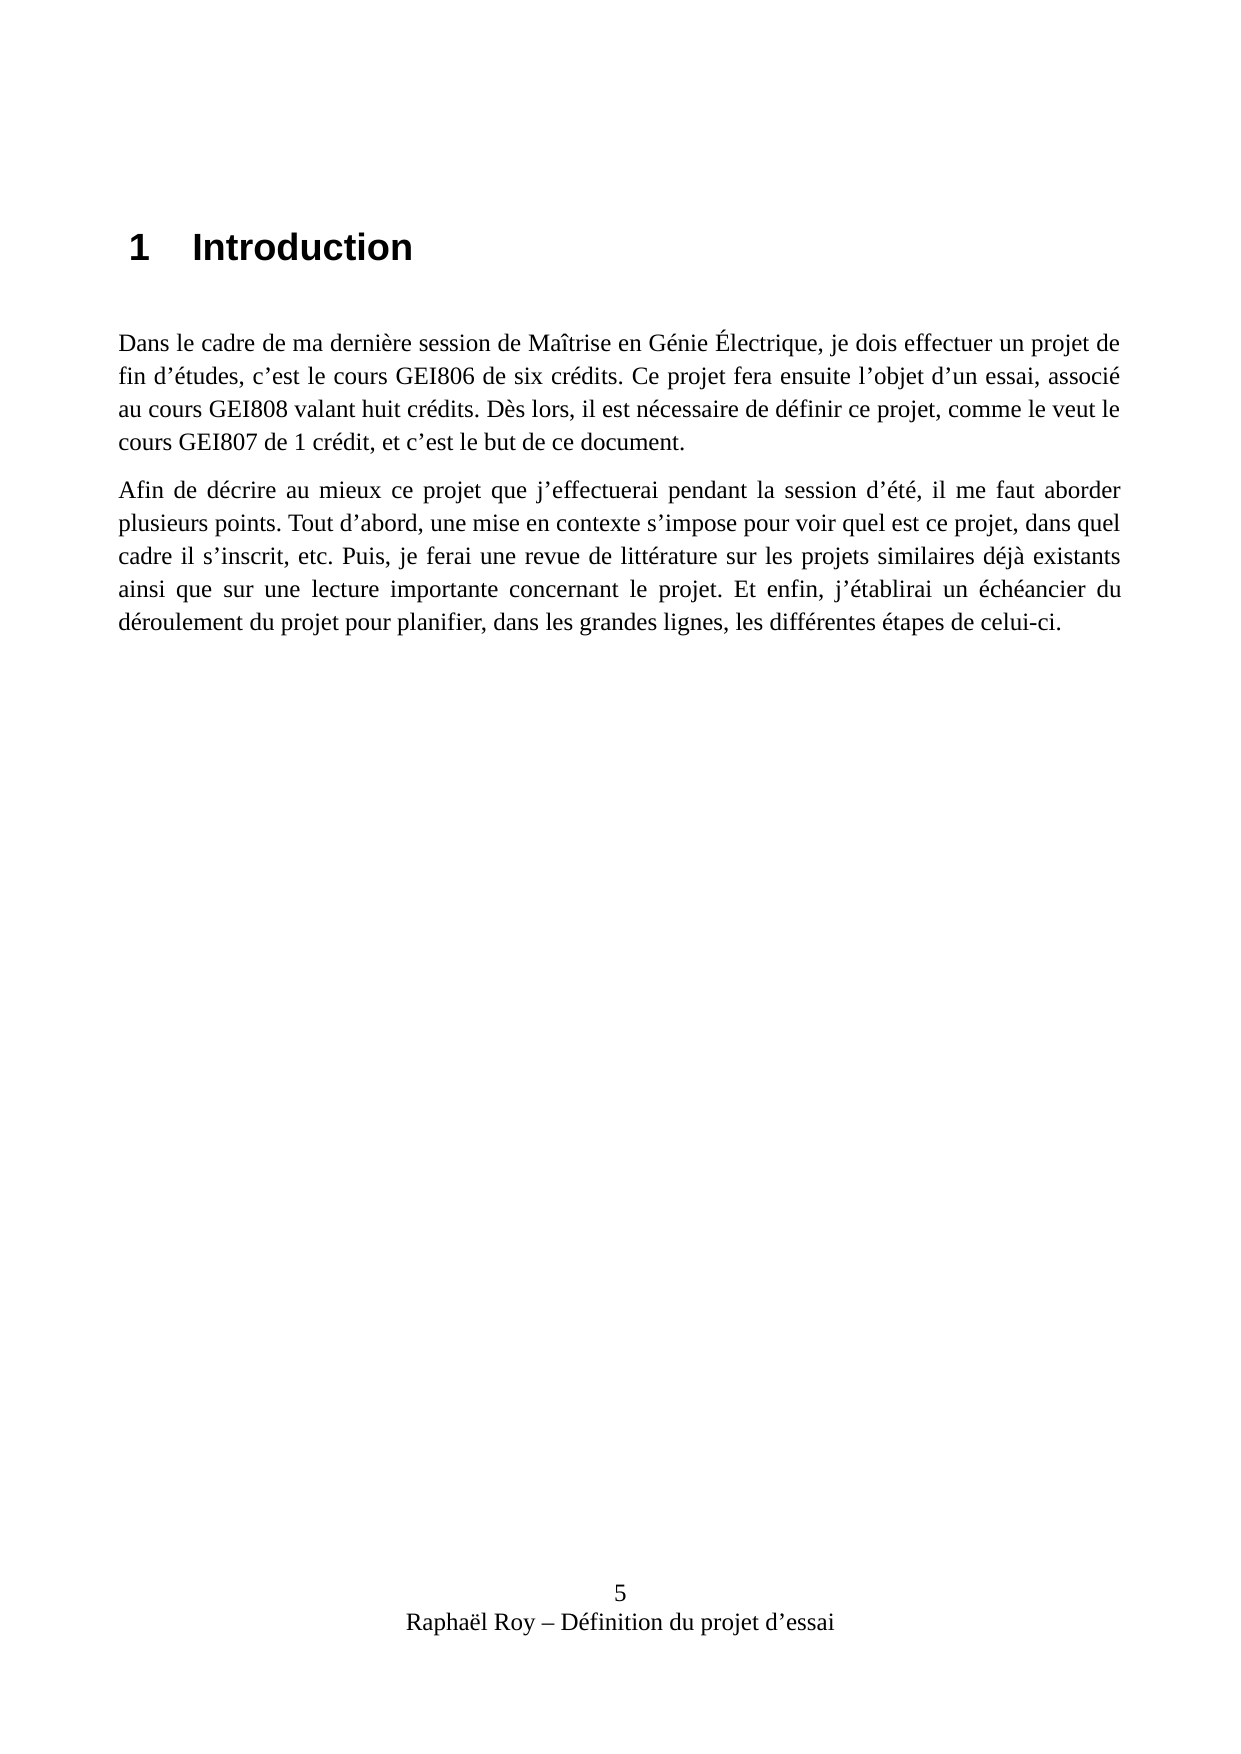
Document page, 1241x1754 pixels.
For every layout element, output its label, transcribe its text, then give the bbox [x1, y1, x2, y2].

text Dans le cadre de ma dernière session de Maîtrise en Génie Électrique, je dois effectuer un projet de fin d’études, c’est le cours GEI806 de six crédits. Ce projet fera ensuite l’objet d’un essai, associé au cours GEI808 valant huit crédits. Dès lors, il est nécessaire de définir ce projet, comme le veut le cours GEI807 de 1 crédit, et c’est le but de ce document. [118, 328, 1122, 456]
text Afin de décrire au mieux ce projet que j’effectuerai pendant la session d’été, il me faut aborder plusieurs points. Tout d’abord, une mise en contexte s’impose pour voir quel est ce projet, dans quel cadre il s’inscrit, etc. Puis, je ferai une revue de littérature sur les projets similaires déjà existants ainsi que sur une lecture importante concernant le projet. Et enfin, j’établirai un échéancier du déroulement du projet pour planifier, dans les grandes lignes, les différentes étapes de celui-ci. [118, 475, 1122, 636]
subtitle Introduction [118, 224, 1122, 268]
